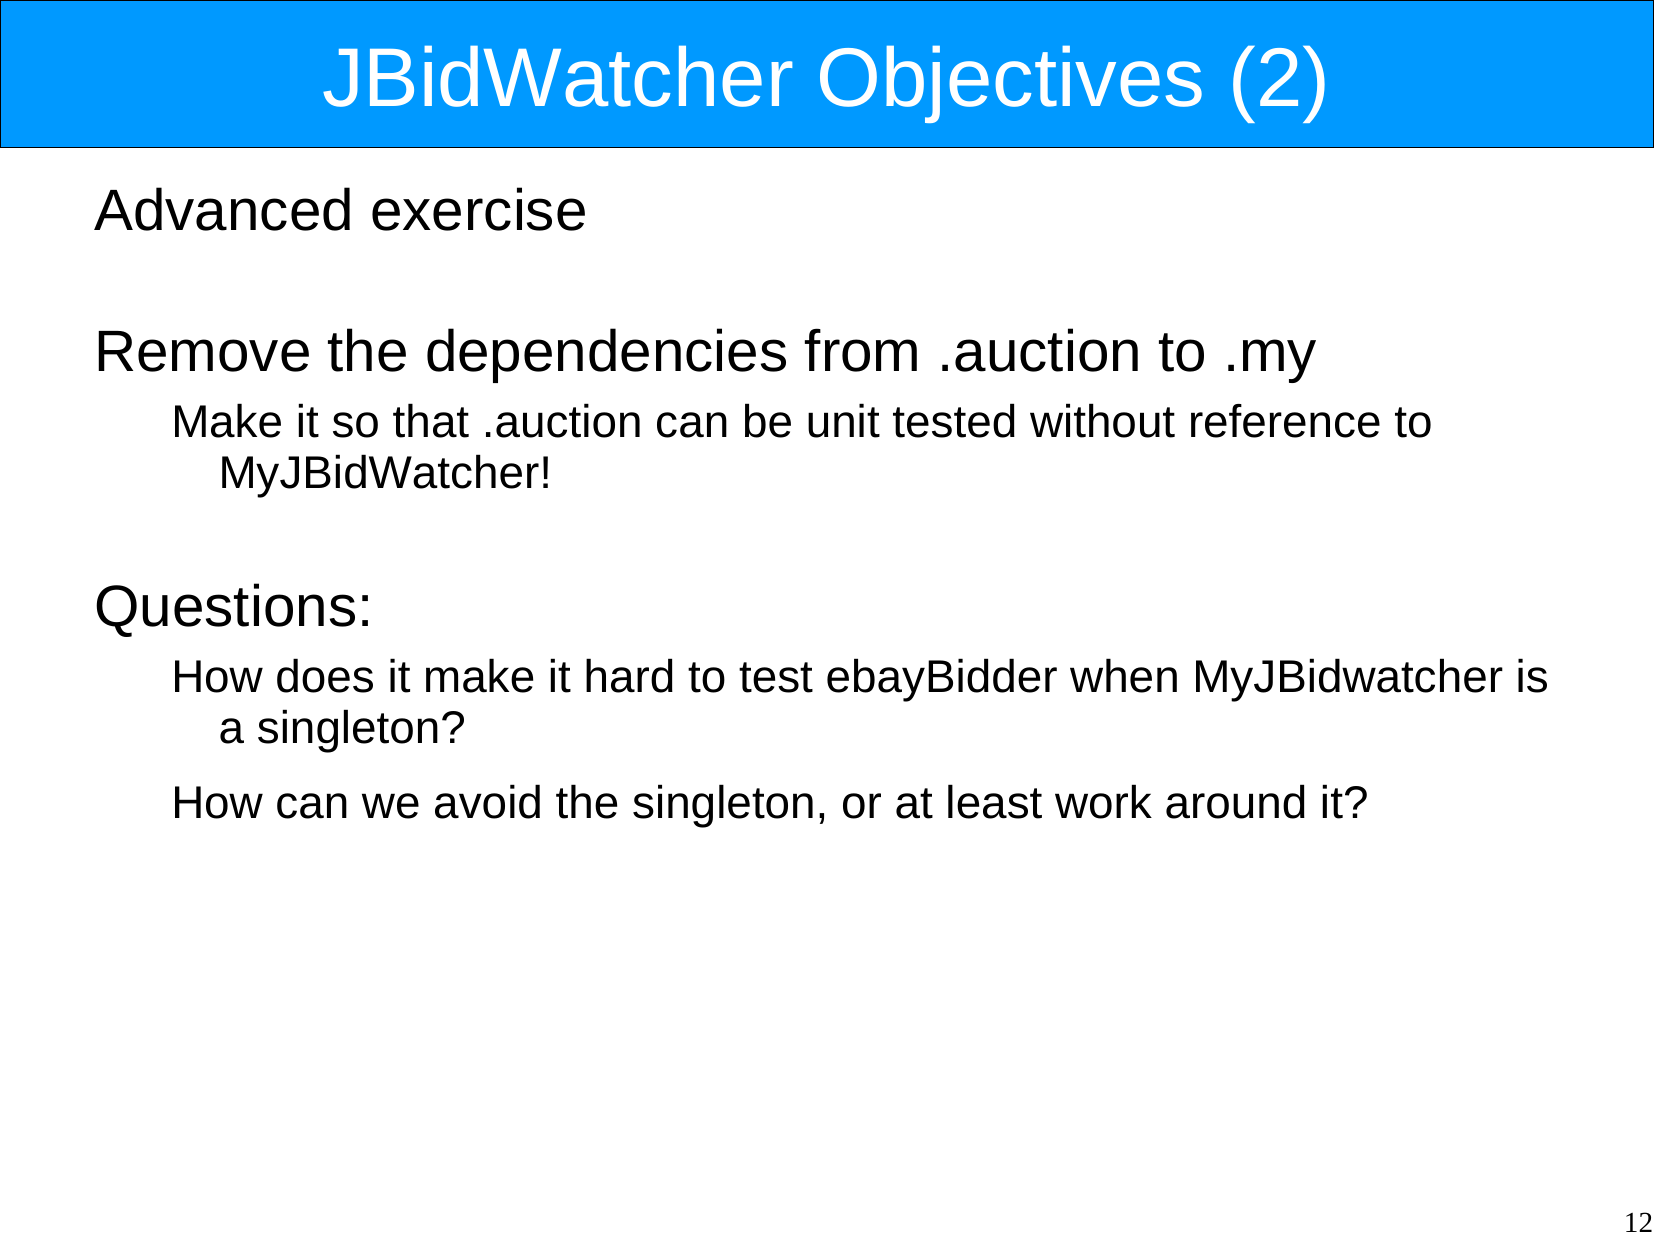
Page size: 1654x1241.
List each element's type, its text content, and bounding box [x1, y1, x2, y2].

title JBidWatcher Objectives (2) [82, 21, 1571, 135]
list Advanced exercise Remove the dependencies from .auction to .my Make it so that .auction can be unit tested without reference to MyJBidWatcher! Questions: How does it make it hard to test ebayBidder when MyJBidwatcher is a singleton? How can we avoid the singleton, or at least work around it? [76, 177, 1565, 1196]
